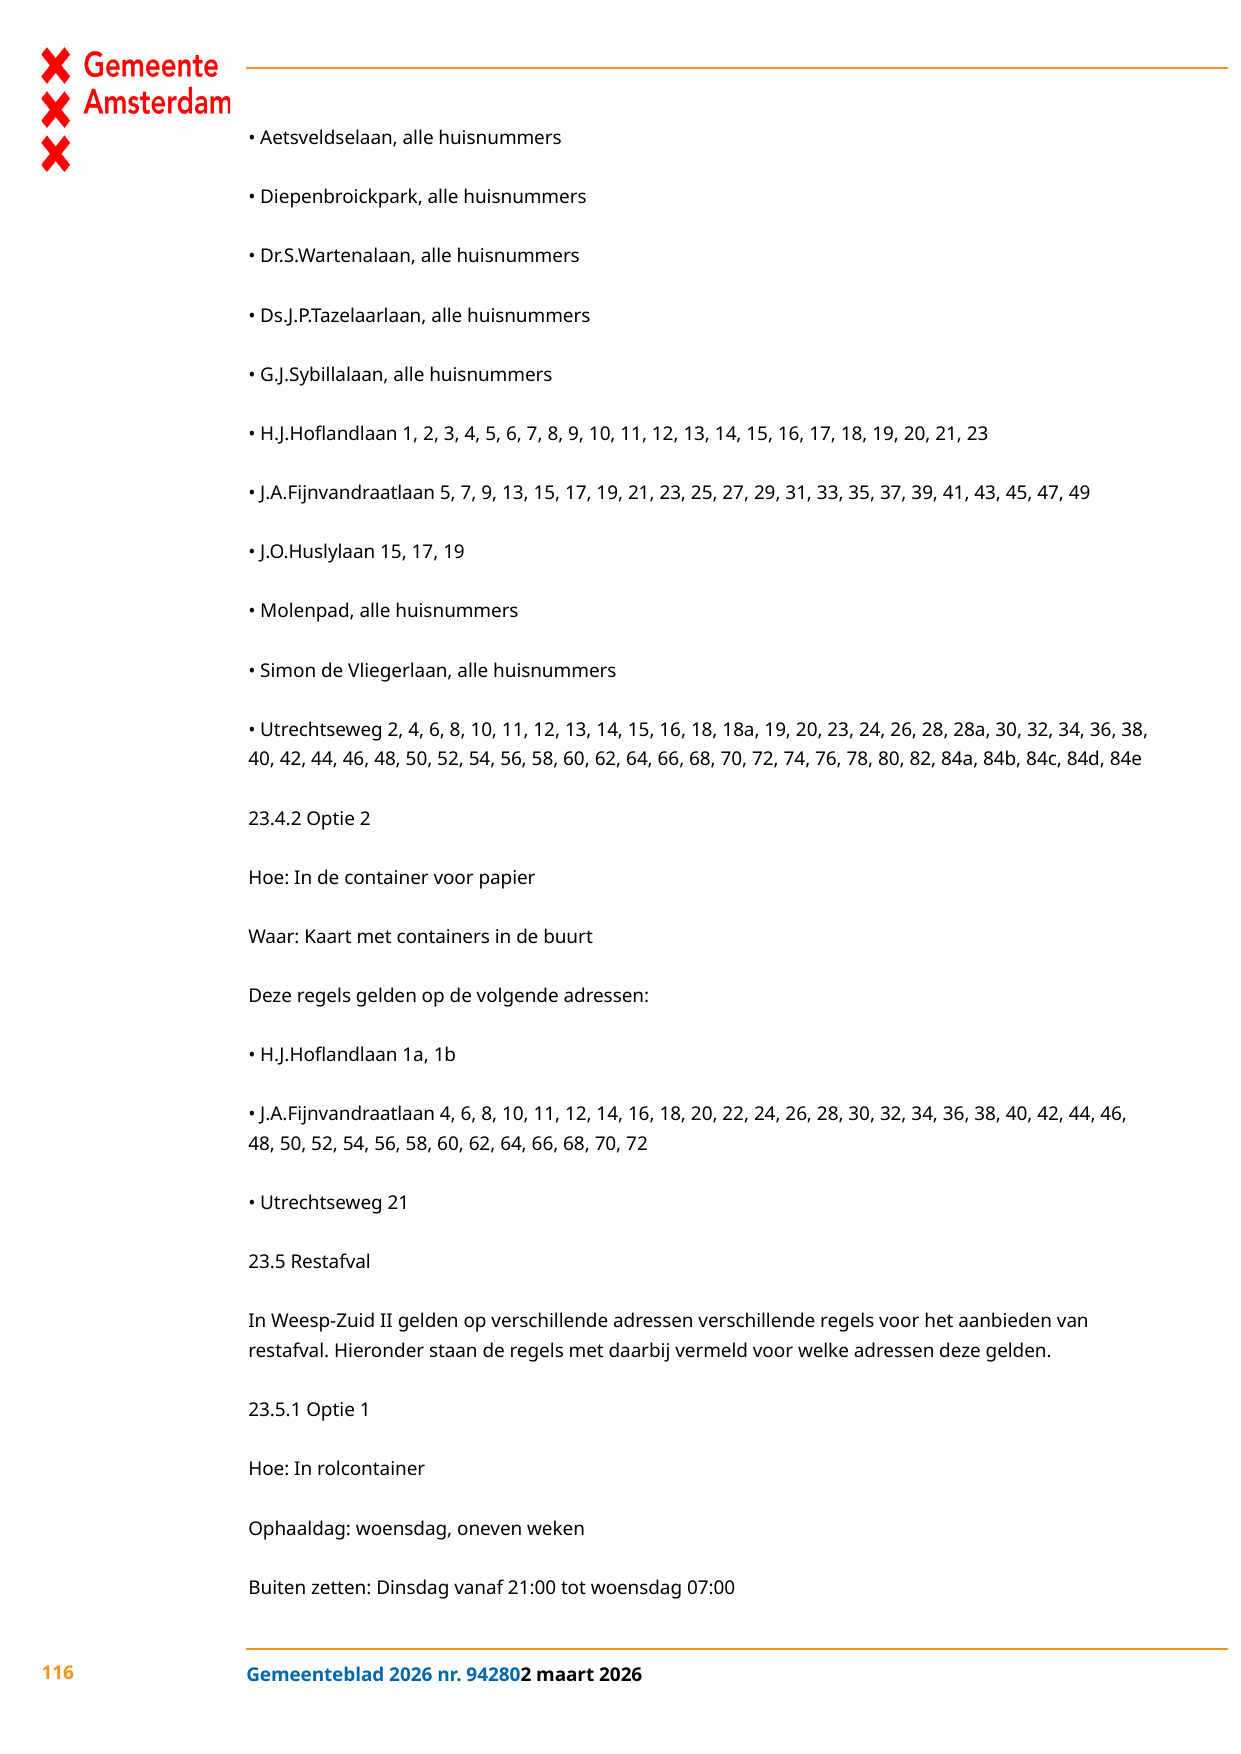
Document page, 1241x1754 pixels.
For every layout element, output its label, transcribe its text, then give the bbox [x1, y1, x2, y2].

picture [41, 47, 231, 172]
text • Aetsveldselaan, alle huisnummers [248, 124, 1152, 150]
text 23.4.2 Optie 2 [248, 805, 1152, 831]
text • H.J.Hoflandlaan 1a, 1b [248, 1041, 1152, 1067]
text 23.5 Restafval [248, 1248, 1152, 1274]
text In Weesp-Zuid II gelden op verschillende adressen verschillende regels voor het aanbieden van restafval. Hieronder staan de regels met daarbij vermeld voor welke adressen deze gelden. [248, 1308, 1152, 1363]
text • Diepenbroickpark, alle huisnummers [248, 183, 1152, 209]
text • Simon de Vliegerlaan, alle huisnummers [248, 657, 1152, 683]
text • J.O.Huslylaan 15, 17, 19 [248, 538, 1152, 564]
text Hoe: In de container voor papier [248, 864, 1152, 890]
text • J.A.Fijnvandraatlaan 5, 7, 9, 13, 15, 17, 19, 21, 23, 25, 27, 29, 31, 33, 35, 37, 39, 41, 43, 45, 47, 49 [248, 479, 1152, 505]
text • Dr.S.Wartenalaan, alle huisnummers [248, 243, 1152, 268]
text • Utrechtseweg 21 [248, 1189, 1152, 1215]
text • Utrechtseweg 2, 4, 6, 8, 10, 11, 12, 13, 14, 15, 16, 18, 18a, 19, 20, 23, 24, 26, 28, 28a, 30, 32, 34, 36, 38, 40, 42, 44, 46, 48, 50, 52, 54, 56, 58, 60, 62, 64, 66, 68, 70, 72, 74, 76, 78, 80, 82, 84a, 84b, 84c, 84d, 84e [248, 716, 1152, 771]
text • H.J.Hoflandlaan 1, 2, 3, 4, 5, 6, 7, 8, 9, 10, 11, 12, 13, 14, 15, 16, 17, 18, 19, 20, 21, 23 [248, 420, 1152, 446]
text Deze regels gelden op de volgende adressen: [248, 982, 1152, 1008]
text • Ds.J.P.Tazelaarlaan, alle huisnummers [248, 302, 1152, 328]
text 23.5.1 Optie 1 [248, 1396, 1152, 1422]
text Buiten zetten: Dinsdag vanaf 21:00 tot woensdag 07:00 [248, 1574, 1152, 1600]
text • Molenpad, alle huisnummers [248, 598, 1152, 623]
text Ophaaldag: woensdag, oneven weken [248, 1515, 1152, 1541]
text • J.A.Fijnvandraatlaan 4, 6, 8, 10, 11, 12, 14, 16, 18, 20, 22, 24, 26, 28, 30, 32, 34, 36, 38, 40, 42, 44, 46, 48, 50, 52, 54, 56, 58, 60, 62, 64, 66, 68, 70, 72 [248, 1101, 1152, 1156]
text Hoe: In rolcontainer [248, 1456, 1152, 1481]
text Waar: Kaart met containers in de buurt [248, 923, 1152, 949]
text • G.J.Sybillalaan, alle huisnummers [248, 361, 1152, 387]
